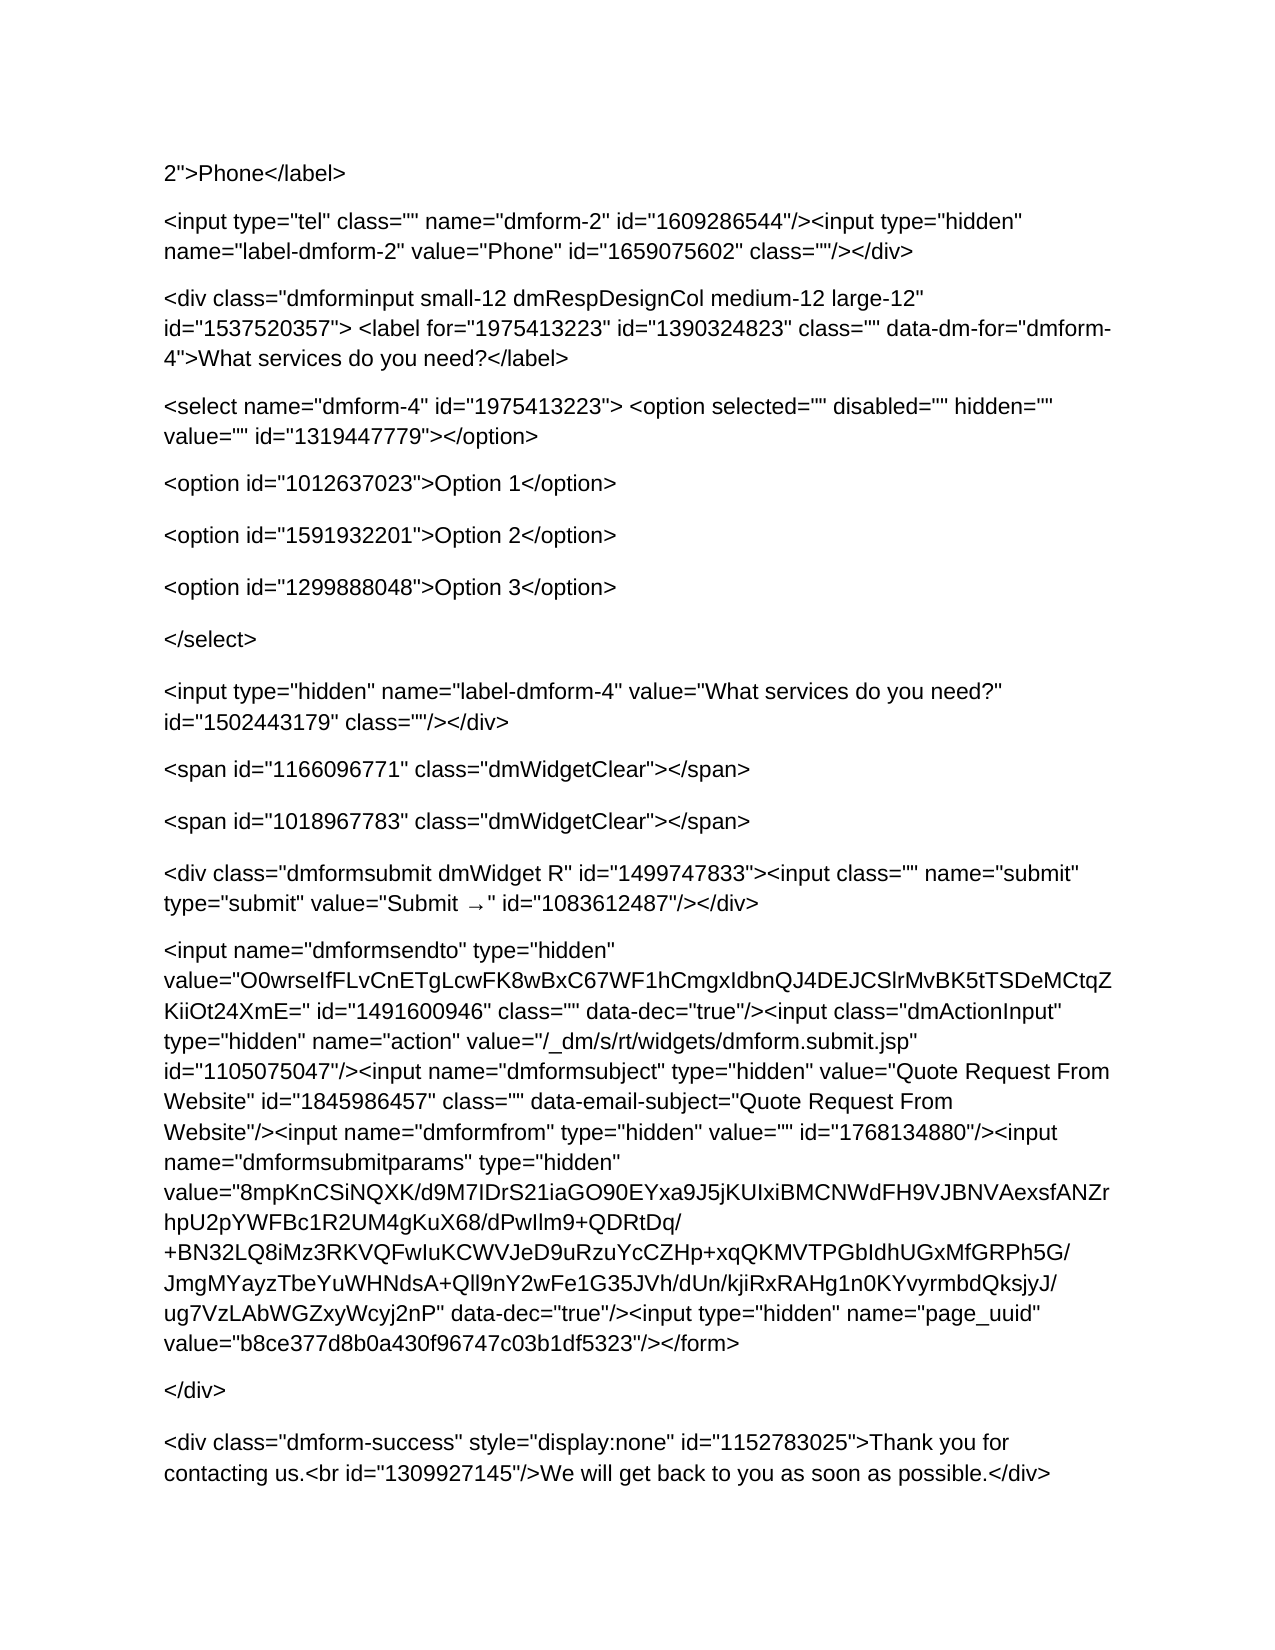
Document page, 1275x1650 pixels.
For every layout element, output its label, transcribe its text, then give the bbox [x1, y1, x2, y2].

table_cell <option id="1012637023">Option 1</option> [153, 460, 1125, 512]
table_cell <div class="dmforminput small-12 dmRespDesignCol medium-12 large-12" id="1537520357"> <label for="1975413223" id="1390324823" class="" data-dm-for="dmform-4">What services do you need?</label> [153, 275, 1125, 382]
table_cell <input name="dmformsendto" type="hidden" value="O0wrseIfFLvCnETgLcwFK8wBxC67WF1hCmgxIdbnQJ4DEJCSlrMvBK5tTSDeMCtqZKiiOt24XmE=" id="1491600946" class="" data-dec="true"/><input class="dmActionInput" type="hidden" name="action" value="/_dm/s/rt/widgets/dmform.submit.jsp" id="1105075047"/><input name="dmformsubject" type="hidden" value="Quote Request From Website" id="1845986457" class="" data-email-subject="Quote Request From Website"/><input name="dmformfrom" type="hidden" value="" id="1768134880"/><input name="dmformsubmitparams" type="hidden" value="8mpKnCSiNQXK/d9M7IDrS21iaGO90EYxa9J5jKUIxiBMCNWdFH9VJBNVAexsfANZrhpU2pYWFBc1R2UM4gKuX68/dPwIlm9+QDRtDq/+BN32LQ8iMz3RKVQFwIuKCWVJeD9uRzuYcCZHp+xqQKMVTPGbIdhUGxMfGRPh5G/JmgMYayzTbeYuWHNdsA+Qll9nY2wFe1G35JVh/dUn/kjiRxRAHg1n0KYvyrmbdQksjyJ/ug7VzLAbWGZxyWcyj2nP" data-dec="true"/><input type="hidden" name="page_uuid" value="b8ce377d8b0a430f96747c03b1df5323"/></form> [153, 927, 1125, 1367]
table_cell <div class="dmform-success" style="display:none" id="1152783025">Thank you for contacting us.<br id="1309927145"/>We will get back to you as soon as possible.</div> [153, 1419, 1125, 1496]
table_cell <span id="1166096771" class="dmWidgetClear"></span> [153, 745, 1125, 797]
table_cell <input type="hidden" name="label-dmform-4" value="What services do you need?" id="1502443179" class=""/></div> [153, 668, 1125, 745]
table_cell <option id="1591932201">Option 2</option> [153, 512, 1125, 564]
table_cell </select> [153, 616, 1125, 668]
table_cell <div class="dmformsubmit dmWidget R" id="1499747833"><input class="" name="submit" type="submit" value="Submit →" id="1083612487"/></div> [153, 850, 1125, 927]
table_cell <input type="tel" class="" name="dmform-2" id="1609286544"/><input type="hidden" name="label-dmform-2" value="Phone" id="1659075602" class=""/></div> [153, 197, 1125, 274]
table_cell 2">Phone</label> [153, 150, 1125, 197]
table_cell <span id="1018967783" class="dmWidgetClear"></span> [153, 798, 1125, 849]
table_cell <select name="dmform-4" id="1975413223"> <option selected="" disabled="" hidden="" value="" id="1319447779"></option> [153, 382, 1125, 459]
table_cell </div> [153, 1367, 1125, 1419]
table_cell <option id="1299888048">Option 3</option> [153, 564, 1125, 616]
